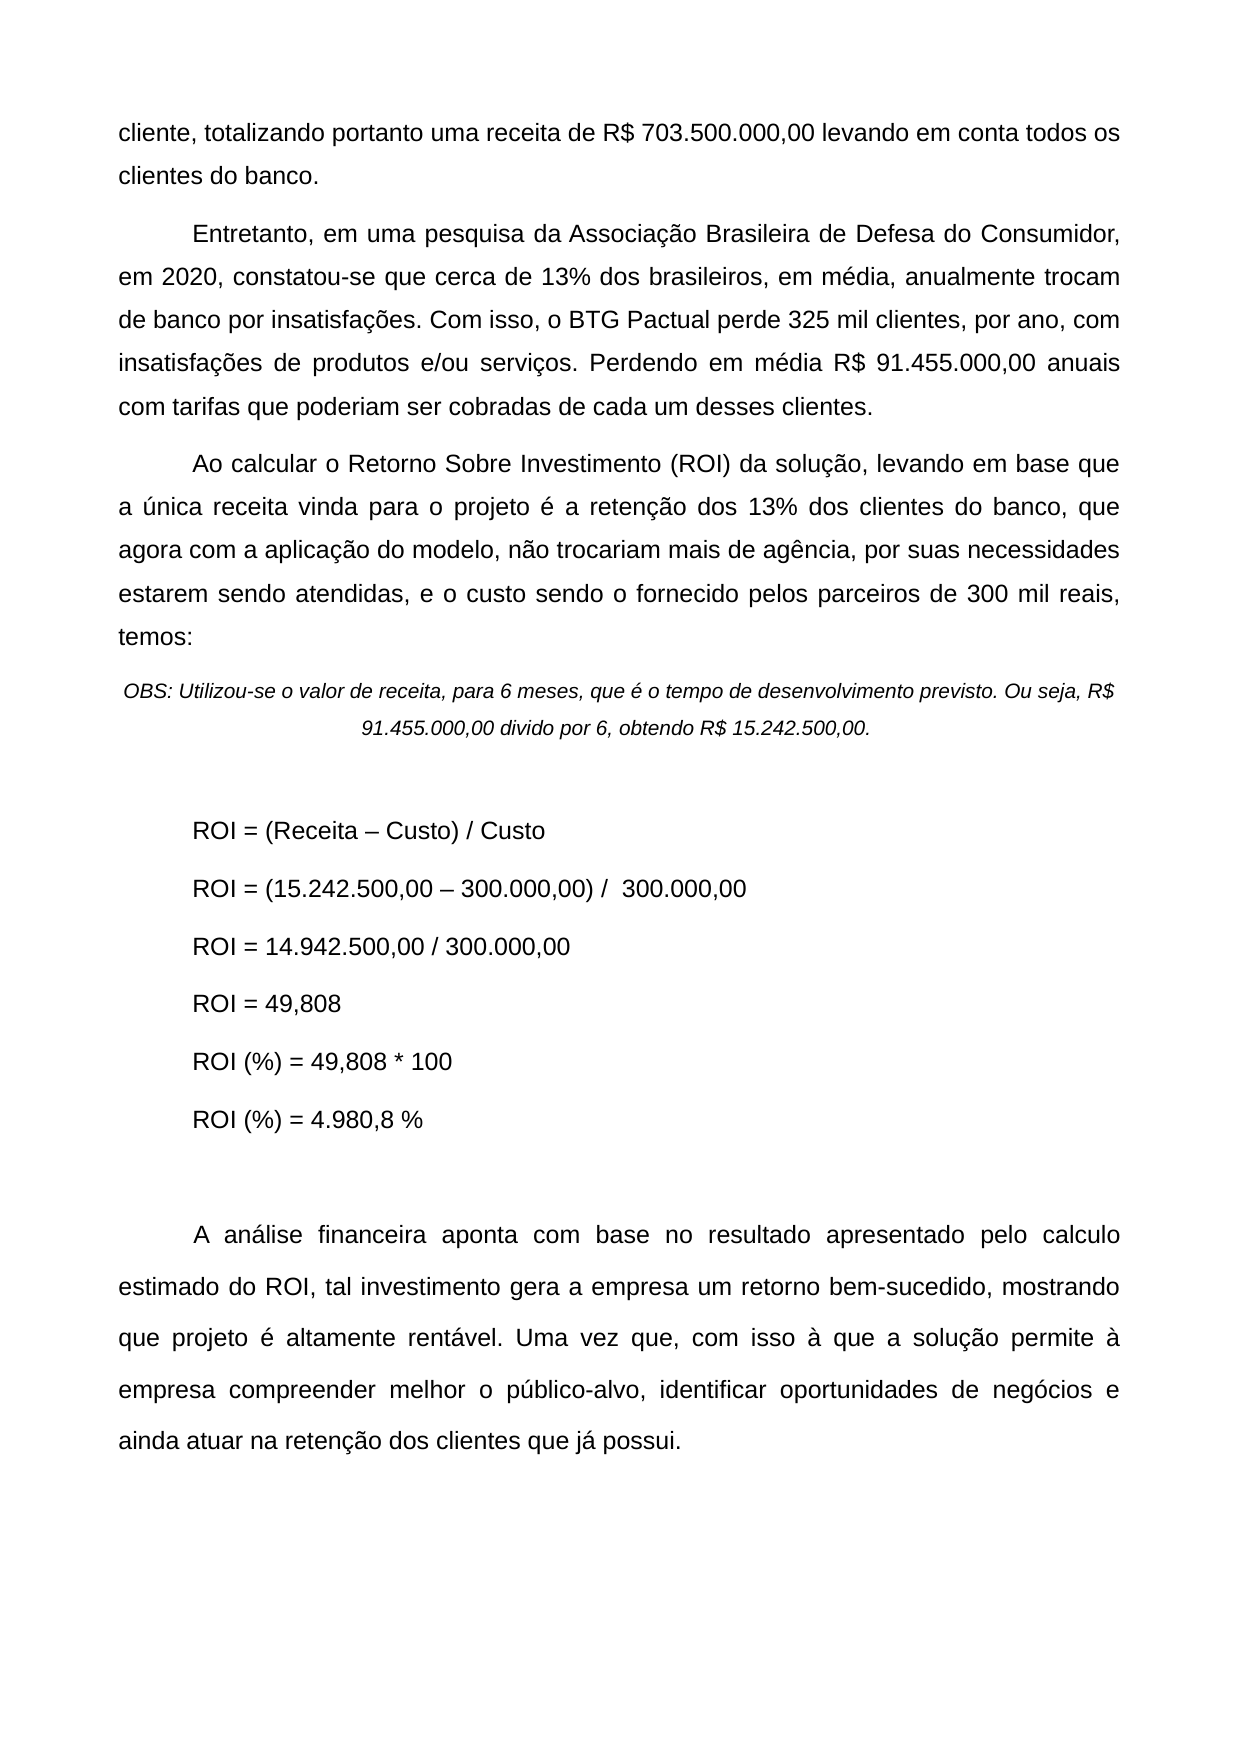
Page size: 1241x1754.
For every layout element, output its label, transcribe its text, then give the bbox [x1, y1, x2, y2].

text ROI = 49,808 [118, 989, 1122, 1018]
text ROI (%) = 4.980,8 % [118, 1105, 1122, 1134]
text ROI = (Receita – Custo) / Custo [118, 816, 1122, 845]
text A análise financeira aponta com base no resultado apresentado pelo calculo estimado do ROI, tal investimento gera a empresa um retorno bem-sucedido, mostrando que projeto é altamente rentável. Uma vez que, com isso à que a solução permite à empresa compreender melhor o público-alvo, identificar oportunidades de negócios e ainda atuar na retenção dos clientes que já possui. [118, 1220, 1122, 1455]
text ROI = 14.942.500,00 / 300.000,00 [118, 932, 1122, 961]
text ROI = (15.242.500,00 – 300.000,00) / 300.000,00 [118, 874, 1122, 903]
text Entretanto, em uma pesquisa da Associação Brasileira de Defesa do Consumidor, em 2020, constatou-se que cerca de 13% dos brasileiros, em média, anualmente trocam de banco por insatisfações. Com isso, o BTG Pactual perde 325 mil clientes, por ano, com insatisfações de produtos e/ou serviços. Perdendo em média R$ 91.455.000,00 anuais com tarifas que poderiam ser cobradas de cada um desses clientes. [118, 219, 1122, 420]
text OBS: Utilizou-se o valor de receita, para 6 meses, que é o tempo de desenvolvimento previsto. Ou seja, R$ 91.455.000,00 divido por 6, obtendo R$ 15.242.500,00. [118, 679, 1122, 739]
text Ao calcular o Retorno Sobre Investimento (ROI) da solução, levando em base que a única receita vinda para o projeto é a retenção dos 13% dos clientes do banco, que agora com a aplicação do modelo, não trocariam mais de agência, por suas necessidades estarem sendo atendidas, e o custo sendo o fornecido pelos parceiros de 300 mil reais, temos: [118, 449, 1122, 650]
text ROI (%) = 49,808 * 100 [118, 1047, 1122, 1076]
text cliente, totalizando portanto uma receita de R$ 703.500.000,00 levando em conta todos os clientes do banco. [118, 118, 1122, 190]
